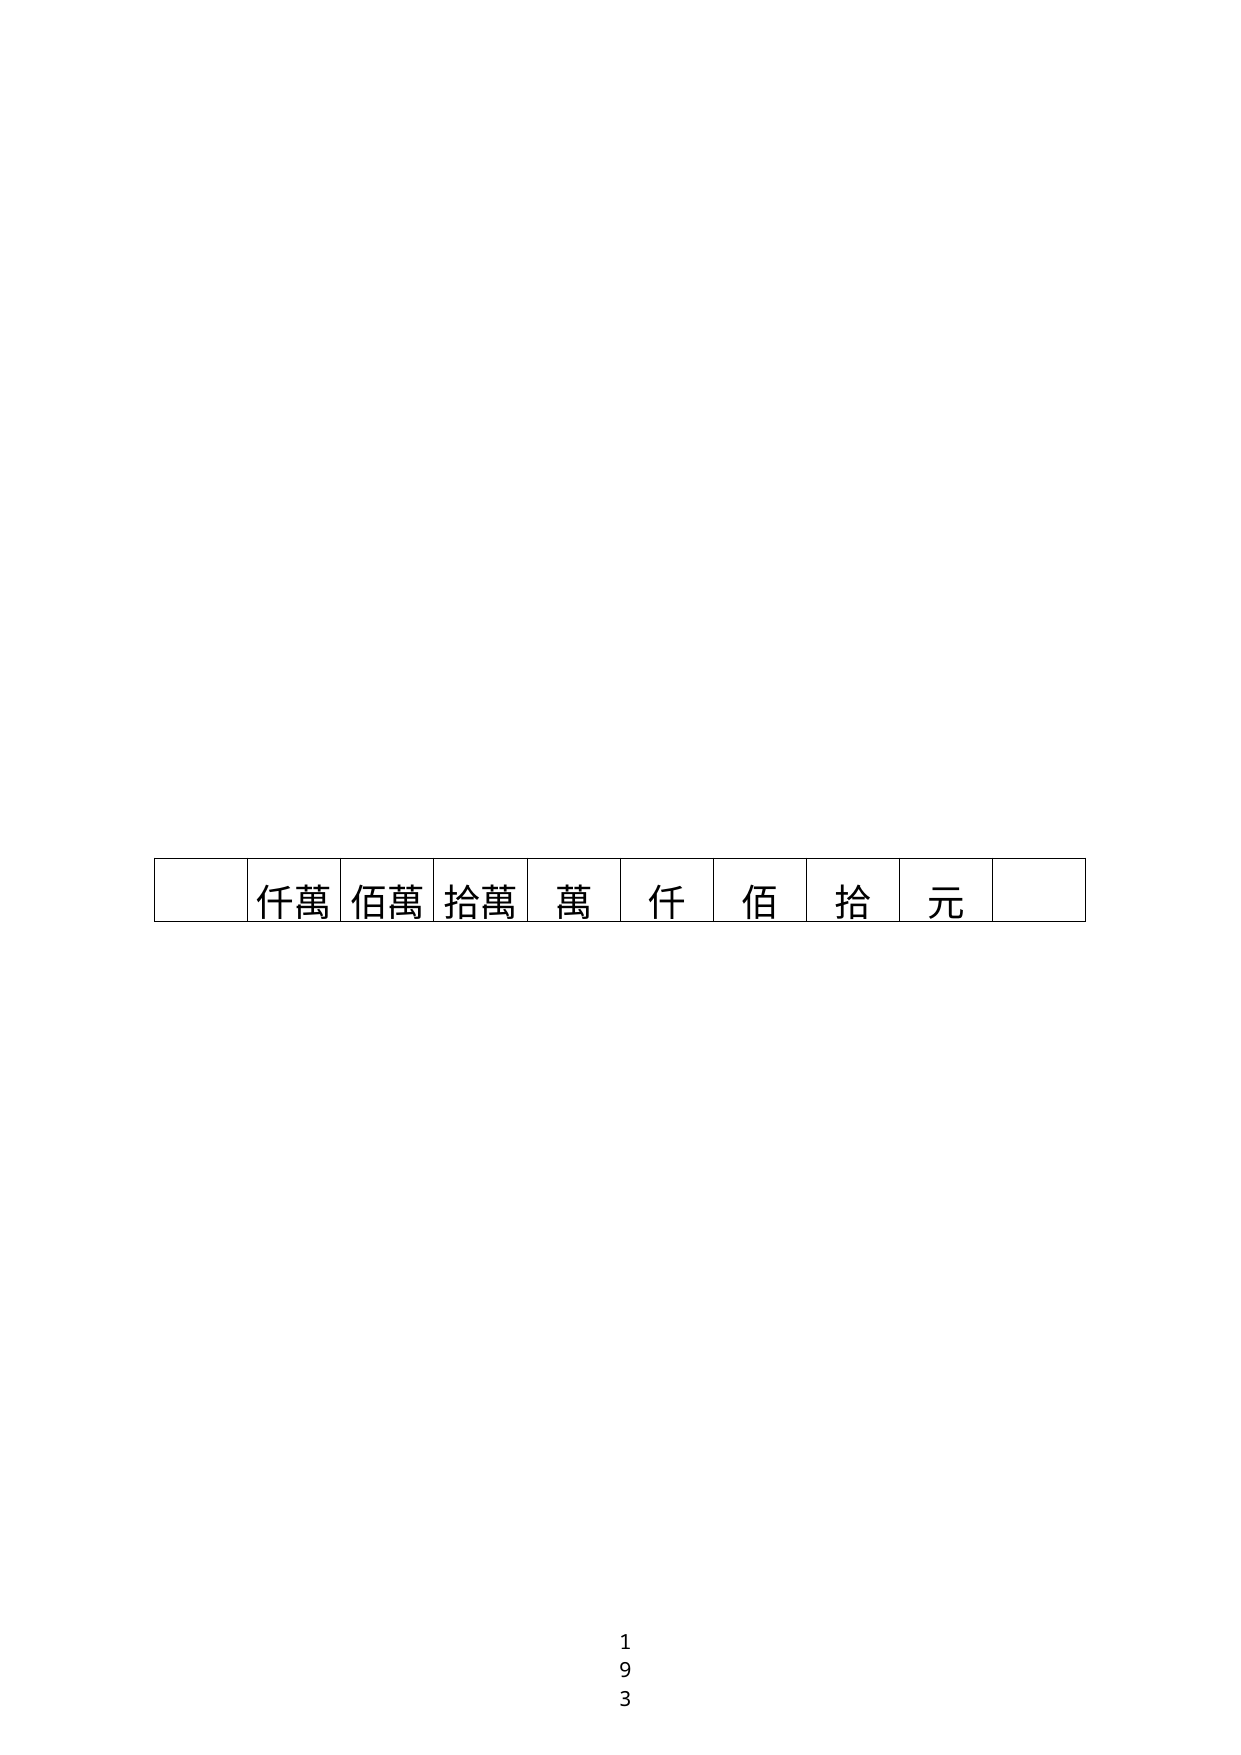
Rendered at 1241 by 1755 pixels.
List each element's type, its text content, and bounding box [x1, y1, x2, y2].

table_header [155, 859, 247, 921]
table_header 萬 [528, 859, 620, 921]
table_header 拾 [807, 859, 899, 921]
table_header 佰 [714, 859, 806, 921]
table_header 佰萬 [341, 859, 433, 921]
table_header 仟萬 [248, 859, 340, 921]
table_header 拾萬 [434, 859, 527, 921]
table_header 元 [900, 859, 992, 921]
table_header [993, 859, 1085, 921]
table_header 仟 [621, 859, 713, 921]
